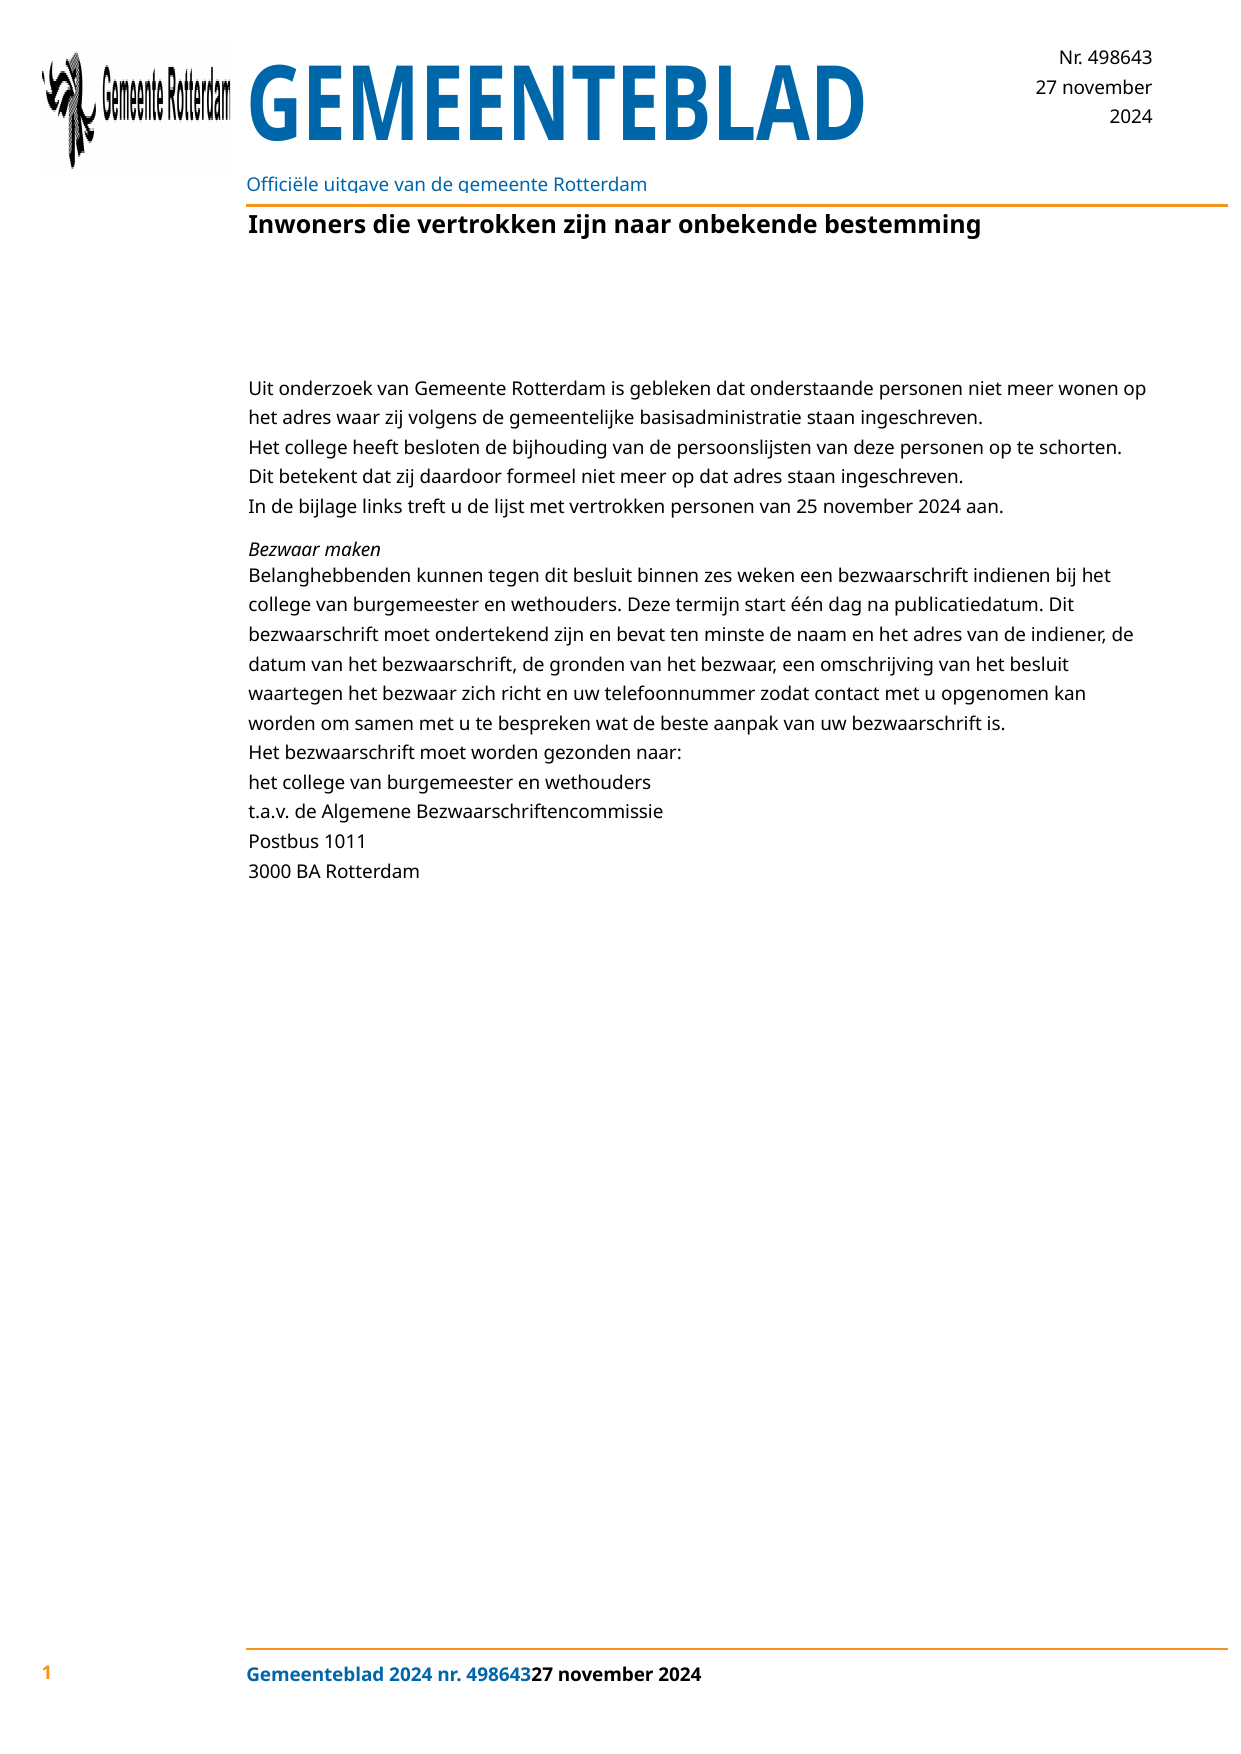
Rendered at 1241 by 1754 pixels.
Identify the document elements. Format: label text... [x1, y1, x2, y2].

text Postbus 1011 [248, 828, 1152, 854]
picture [41, 47, 231, 172]
text Inwoners die vertrokken zijn naar onbekende bestemming [248, 207, 1152, 241]
text Bezwaar maken [248, 536, 1152, 562]
text t.a.v. de Algemene Bezwaarschriftencommissie [248, 799, 1152, 824]
text het college van burgemeester en wethouders [248, 769, 1152, 795]
text Het bezwaarschrift moet worden gezonden naar: [248, 739, 1152, 765]
text In de bijlage links treft u de lijst met vertrokken personen van 25 november 2024 aan. [248, 493, 1152, 519]
text 3000 BA Rotterdam [248, 858, 1152, 884]
text Belanghebbenden kunnen tegen dit besluit binnen zes weken een bezwaarschrift indienen bij het college van burgemeester en wethouders. Deze termijn start één dag na publicatiedatum. Dit bezwaarschrift moet ondertekend zijn en bevat ten minste de naam en het adres van de indiener, de datum van het bezwaarschrift, de gronden van het bezwaar, een omschrijving van het besluit waartegen het bezwaar zich richt en uw telefoonnummer zodat contact met u opgenomen kan worden om samen met u te bespreken wat de beste aanpak van uw bezwaarschrift is. [248, 562, 1152, 736]
text Uit onderzoek van Gemeente Rotterdam is gebleken dat onderstaande personen niet meer wonen op het adres waar zij volgens de gemeentelijke basisadministratie staan ingeschreven. [248, 375, 1152, 430]
text Het college heeft besloten de bijhouding van de persoonslijsten van deze personen op te schorten. Dit betekent dat zij daardoor formeel niet meer op dat adres staan ingeschreven. [248, 434, 1152, 489]
